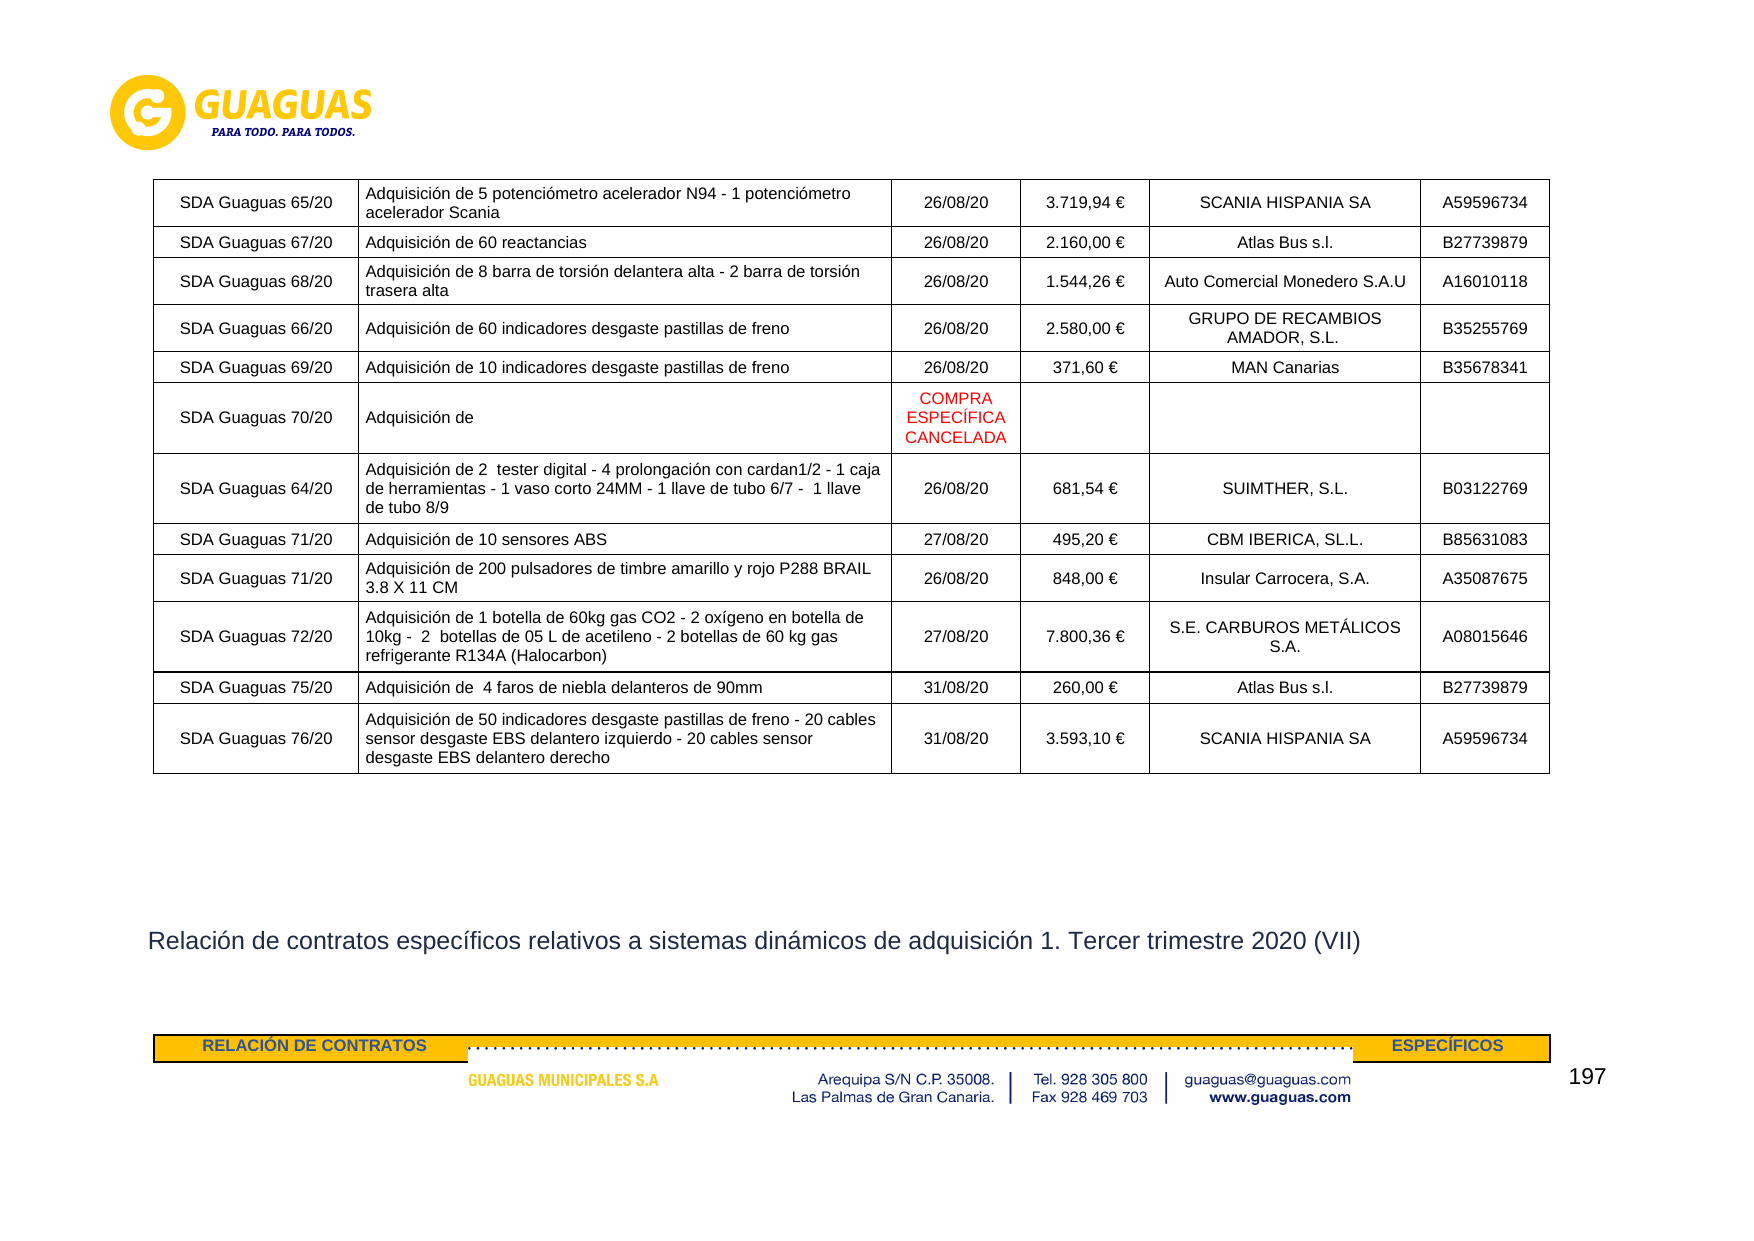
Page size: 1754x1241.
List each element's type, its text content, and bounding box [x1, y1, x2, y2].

table_cell Adquisición de 50 indicadores desgaste pastillas de freno - 20 cables sensor desgaste EBS delantero izquierdo - 20 cables sensor desgaste EBS delantero derecho [359, 704, 891, 773]
table_cell GRUPO DE RECAMBIOS AMADOR, S.L. [1150, 305, 1420, 351]
table_cell A59596734 [1421, 704, 1549, 773]
table_cell Insular Carrocera, S.A. [1150, 555, 1420, 601]
table_cell Auto Comercial Monedero S.A.U [1150, 258, 1420, 304]
table_cell SDA Guaguas 70/20 [154, 383, 358, 453]
table_cell 3.593,10 € [1021, 704, 1149, 773]
table_cell 371,60 € [1021, 352, 1149, 382]
table_cell SDA Guaguas 72/20 [154, 602, 358, 671]
table_cell Atlas Bus s.l. [1150, 227, 1420, 257]
table_cell 26/08/20 [892, 305, 1020, 351]
table_cell [1021, 383, 1149, 453]
table_cell Adquisición de 10 indicadores desgaste pastillas de freno [359, 352, 891, 382]
table_cell 26/08/20 [892, 454, 1020, 523]
table_cell Adquisición de 200 pulsadores de timbre amarillo y rojo P288 BRAIL 3.8 X 11 CM [359, 555, 891, 601]
table_cell 26/08/20 [892, 555, 1020, 601]
table_cell SDA Guaguas 64/20 [154, 454, 358, 523]
table_cell SDA Guaguas 66/20 [154, 305, 358, 351]
table_cell SCANIA HISPANIA SA [1150, 180, 1420, 226]
table_cell SDA Guaguas 71/20 [154, 524, 358, 554]
table_cell [1421, 383, 1549, 453]
table_cell Adquisición de 60 reactancias [359, 227, 891, 257]
table_cell B35255769 [1421, 305, 1549, 351]
table_cell 31/08/20 [892, 704, 1020, 773]
table_cell 495,20 € [1021, 524, 1149, 554]
table_cell SDA Guaguas 69/20 [154, 352, 358, 382]
table_cell [1150, 383, 1420, 453]
table_cell 26/08/20 [892, 227, 1020, 257]
table_cell A16010118 [1421, 258, 1549, 304]
table_cell SDA Guaguas 76/20 [154, 704, 358, 773]
table_cell B35678341 [1421, 352, 1549, 382]
table_cell 27/08/20 [892, 602, 1020, 671]
table_cell CBM IBERICA, SL.L. [1150, 524, 1420, 554]
table_cell Adquisición de 8 barra de torsión delantera alta - 2 barra de torsión trasera alta [359, 258, 891, 304]
table_cell SUIMTHER, S.L. [1150, 454, 1420, 523]
table_cell 3.719,94 € [1021, 180, 1149, 226]
text Relación de contratos específicos relativos a sistemas dinámicos de adquisición 1. Tercer trimestre 2020 (VII) [148, 926, 1606, 955]
table_cell SDA Guaguas 68/20 [154, 258, 358, 304]
table_cell SCANIA HISPANIA SA [1150, 704, 1420, 773]
table_cell SDA Guaguas 65/20 [154, 180, 358, 226]
table_cell A08015646 [1421, 602, 1549, 671]
table_cell Adquisición de 1 botella de 60kg gas CO2 - 2 oxígeno en botella de 10kg - 2 botellas de 05 L de acetileno - 2 botellas de 60 kg gas refrigerante R134A (Halocarbon) [359, 602, 891, 671]
table_cell Adquisición de 2 tester digital - 4 prolongación con cardan1/2 - 1 caja de herramientas - 1 vaso corto 24MM - 1 llave de tubo 6/7 - 1 llave de tubo 8/9 [359, 454, 891, 523]
table_cell MAN Canarias [1150, 352, 1420, 382]
table_cell Adquisición de 4 faros de niebla delanteros de 90mm [359, 673, 891, 703]
table_cell 7.800,36 € [1021, 602, 1149, 671]
table_cell S.E. CARBUROS METÁLICOS S.A. [1150, 602, 1420, 671]
table_cell B03122769 [1421, 454, 1549, 523]
table_cell A35087675 [1421, 555, 1549, 601]
table_cell B85631083 [1421, 524, 1549, 554]
table_cell 848,00 € [1021, 555, 1149, 601]
table_cell Atlas Bus s.l. [1150, 673, 1420, 703]
table_cell 26/08/20 [892, 180, 1020, 226]
table_cell COMPRA ESPECÍFICA CANCELADA [892, 383, 1020, 453]
table_cell 1.544,26 € [1021, 258, 1149, 304]
table_cell SDA Guaguas 67/20 [154, 227, 358, 257]
table_cell 260,00 € [1021, 673, 1149, 703]
table_cell 2.160,00 € [1021, 227, 1149, 257]
table_cell Adquisición de 10 sensores ABS [359, 524, 891, 554]
table_cell B27739879 [1421, 673, 1549, 703]
table_cell 31/08/20 [892, 673, 1020, 703]
table_cell Adquisición de 60 indicadores desgaste pastillas de freno [359, 305, 891, 351]
table_cell B27739879 [1421, 227, 1549, 257]
table_cell SDA Guaguas 71/20 [154, 555, 358, 601]
table_cell A59596734 [1421, 180, 1549, 226]
table_cell 2.580,00 € [1021, 305, 1149, 351]
table_cell Adquisición de 5 potenciómetro acelerador N94 - 1 potenciómetro acelerador Scania [359, 180, 891, 226]
table_cell SDA Guaguas 75/20 [154, 673, 358, 703]
table_header RELACIÓN DE CONTRATOS ESPECÍFICOS [155, 1036, 1549, 1061]
table_cell 26/08/20 [892, 352, 1020, 382]
table_cell Adquisición de [359, 383, 891, 453]
table_cell 26/08/20 [892, 258, 1020, 304]
table_cell 27/08/20 [892, 524, 1020, 554]
table_cell 681,54 € [1021, 454, 1149, 523]
